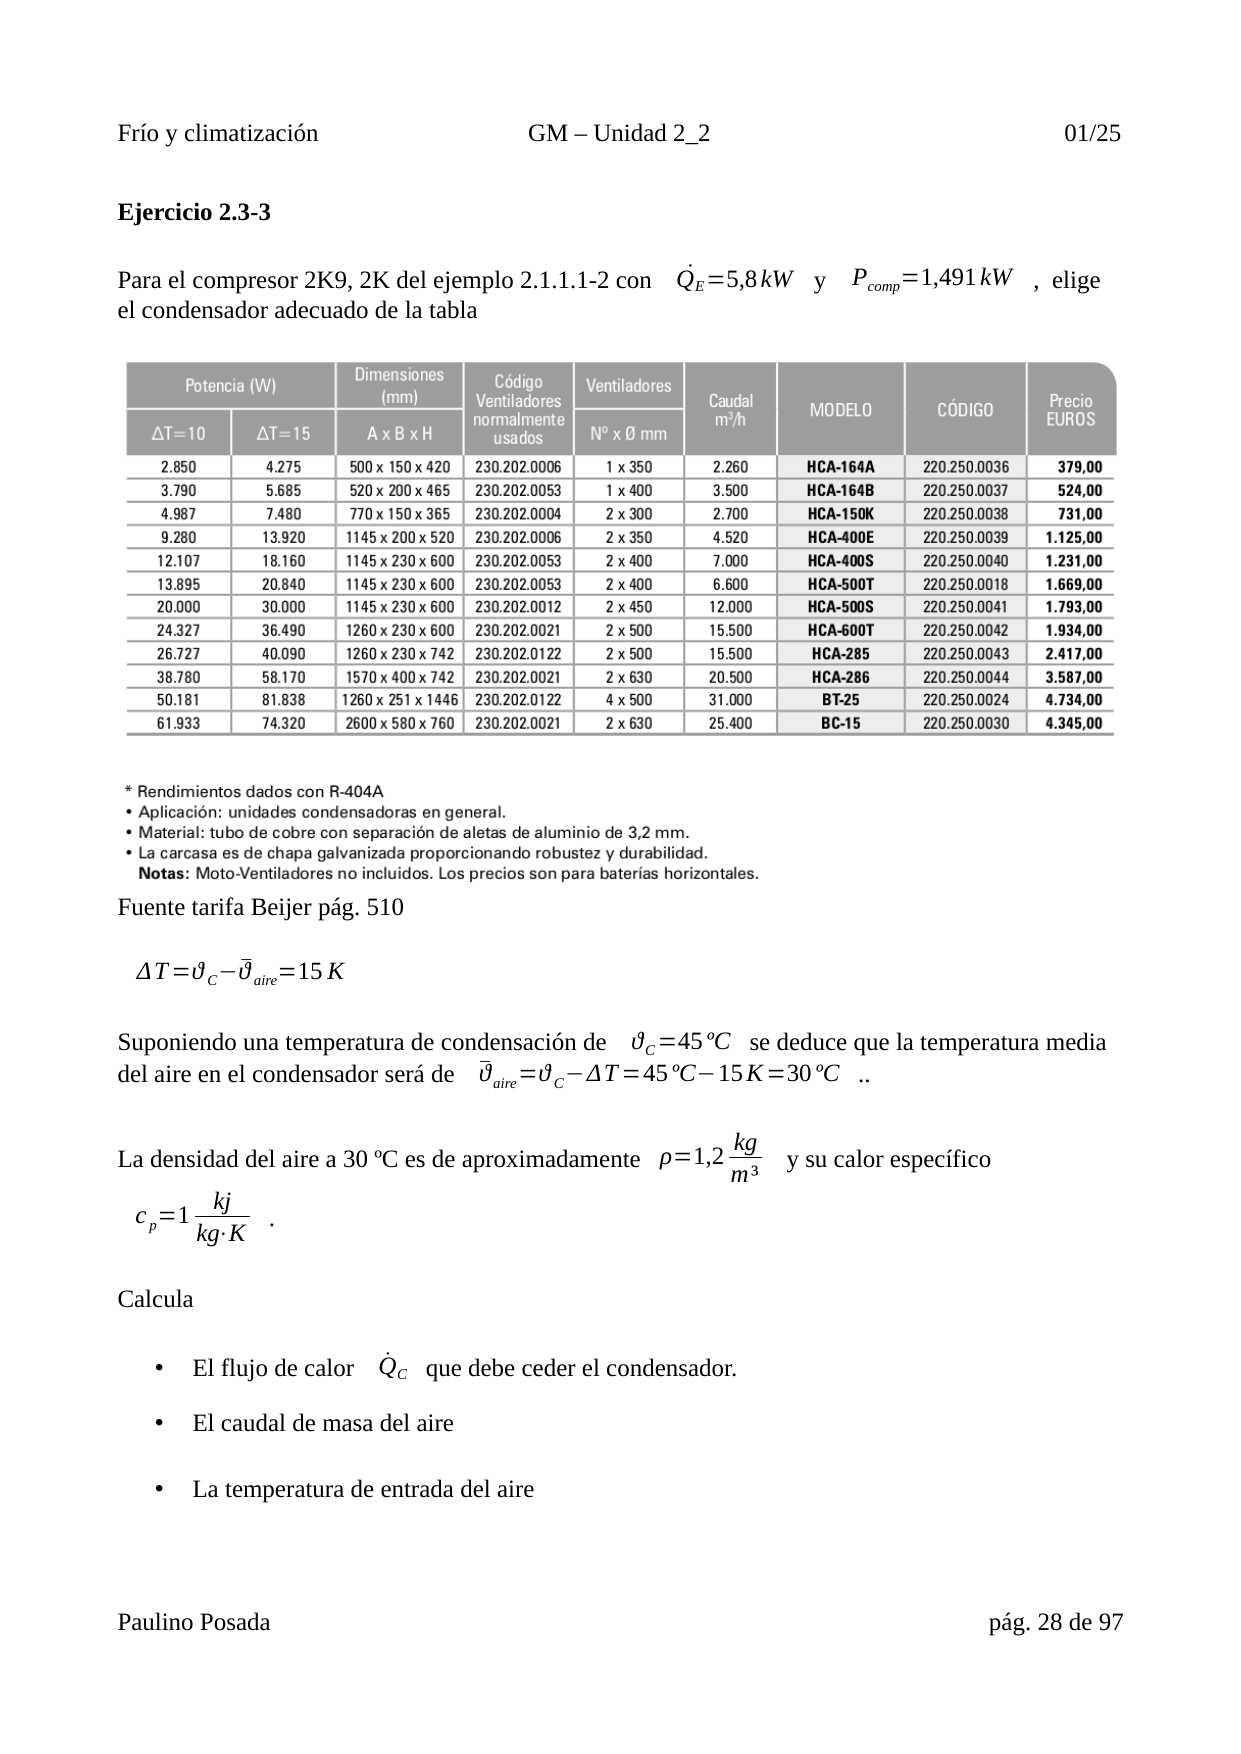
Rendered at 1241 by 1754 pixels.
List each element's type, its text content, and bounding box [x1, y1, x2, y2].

list El caudal de masa del aire [155, 1408, 1123, 1437]
text Calcula [117, 1284, 1123, 1313]
text Suponiendo una temperatura de condensación de se deduce que la temperatura media del aire en el condensador será de .. [117, 1027, 1123, 1091]
text Ejercicio 2.3-3 [117, 197, 1123, 226]
list El flujo de calor que debe ceder el condensador. [155, 1351, 1123, 1383]
text La densidad del aire a 30 ºC es de aproximadamente y su calor específico . [117, 1129, 1123, 1247]
picture [117, 354, 1122, 887]
list La temperatura de entrada del aire [155, 1474, 1123, 1503]
text Para el compresor 2K9, 2K del ejemplo 2.1.1.1-2 con y , elige el condensador adecuado de la tabla [117, 263, 1123, 324]
text Fuente tarifa Beijer pág. 510 [117, 892, 1123, 920]
